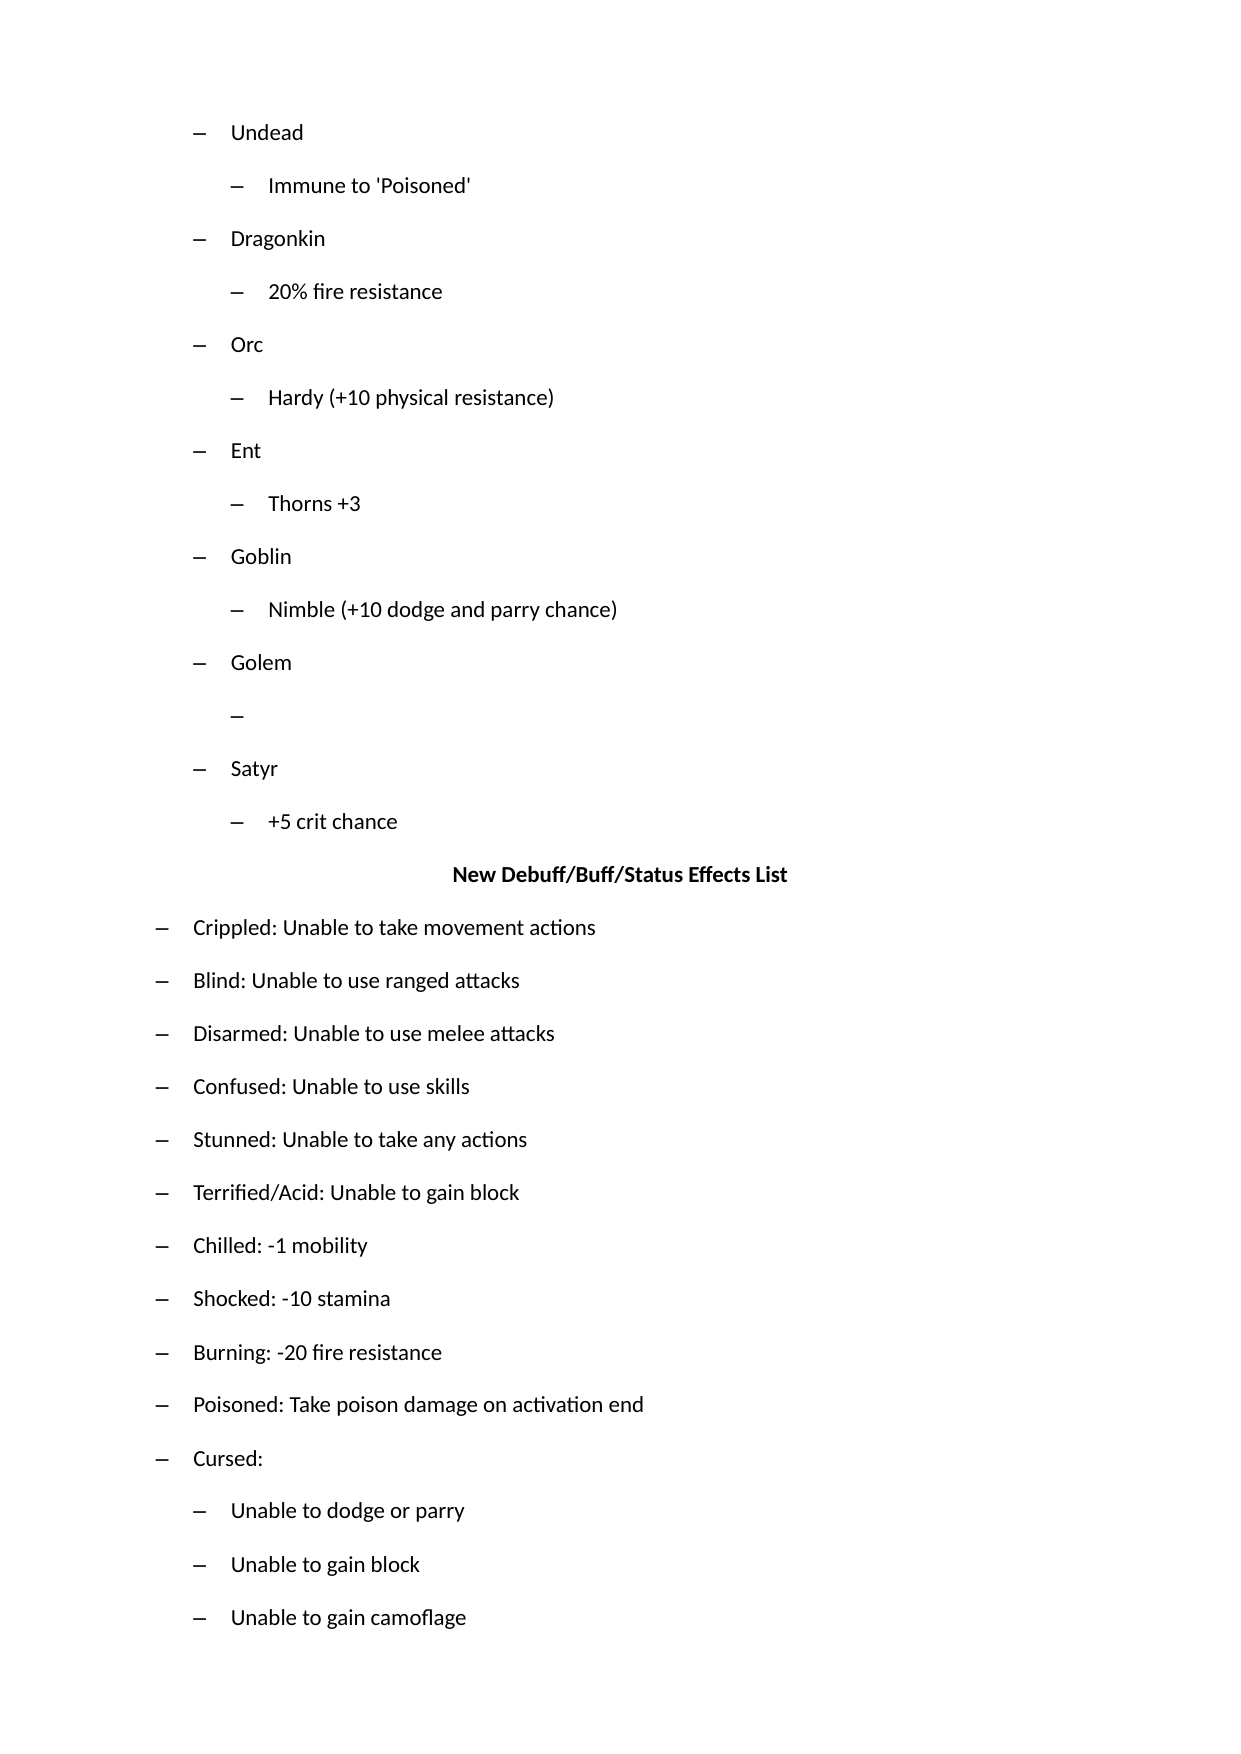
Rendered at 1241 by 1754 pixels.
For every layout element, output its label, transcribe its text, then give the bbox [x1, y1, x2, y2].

list +5 crit chance [231, 807, 1122, 835]
list Stunned: Unable to take any actions [156, 1126, 1122, 1153]
text New Debuff/Buff/Status Effects List [118, 860, 1122, 888]
list Poisoned: Take poison damage on activation end [156, 1391, 1122, 1419]
list Crippled: Unable to take movement actions [156, 913, 1122, 941]
list Immune to 'Poisoned' [231, 171, 1122, 199]
list Hardy (+10 physical resistance) [231, 383, 1122, 411]
list Thorns +3 [231, 489, 1122, 517]
list Unable to dodge or parry [193, 1497, 1122, 1525]
list Confused: Unable to use skills [156, 1072, 1122, 1101]
list Cursed: [156, 1444, 1122, 1472]
list Unable to gain camoflage [193, 1603, 1122, 1631]
list Orc [193, 330, 1122, 358]
list Burning: -20 fire resistance [156, 1338, 1122, 1366]
list Blind: Unable to use ranged attacks [156, 966, 1122, 994]
list Ent [193, 436, 1122, 464]
list 20% fire resistance [231, 277, 1122, 305]
list Disarmed: Unable to use melee attacks [156, 1019, 1122, 1047]
list Nimble (+10 dodge and parry chance) [231, 595, 1122, 623]
list Satyr [193, 754, 1122, 782]
list Unable to gain block [193, 1550, 1122, 1578]
list Chilled: -1 mobility [156, 1232, 1122, 1259]
list Undead [193, 118, 1122, 146]
list Goblin [193, 542, 1122, 570]
list Golem [193, 648, 1122, 676]
list Terrified/Acid: Unable to gain block [156, 1178, 1122, 1207]
list Dragonkin [193, 224, 1122, 252]
list Shocked: -10 stamina [156, 1284, 1122, 1313]
